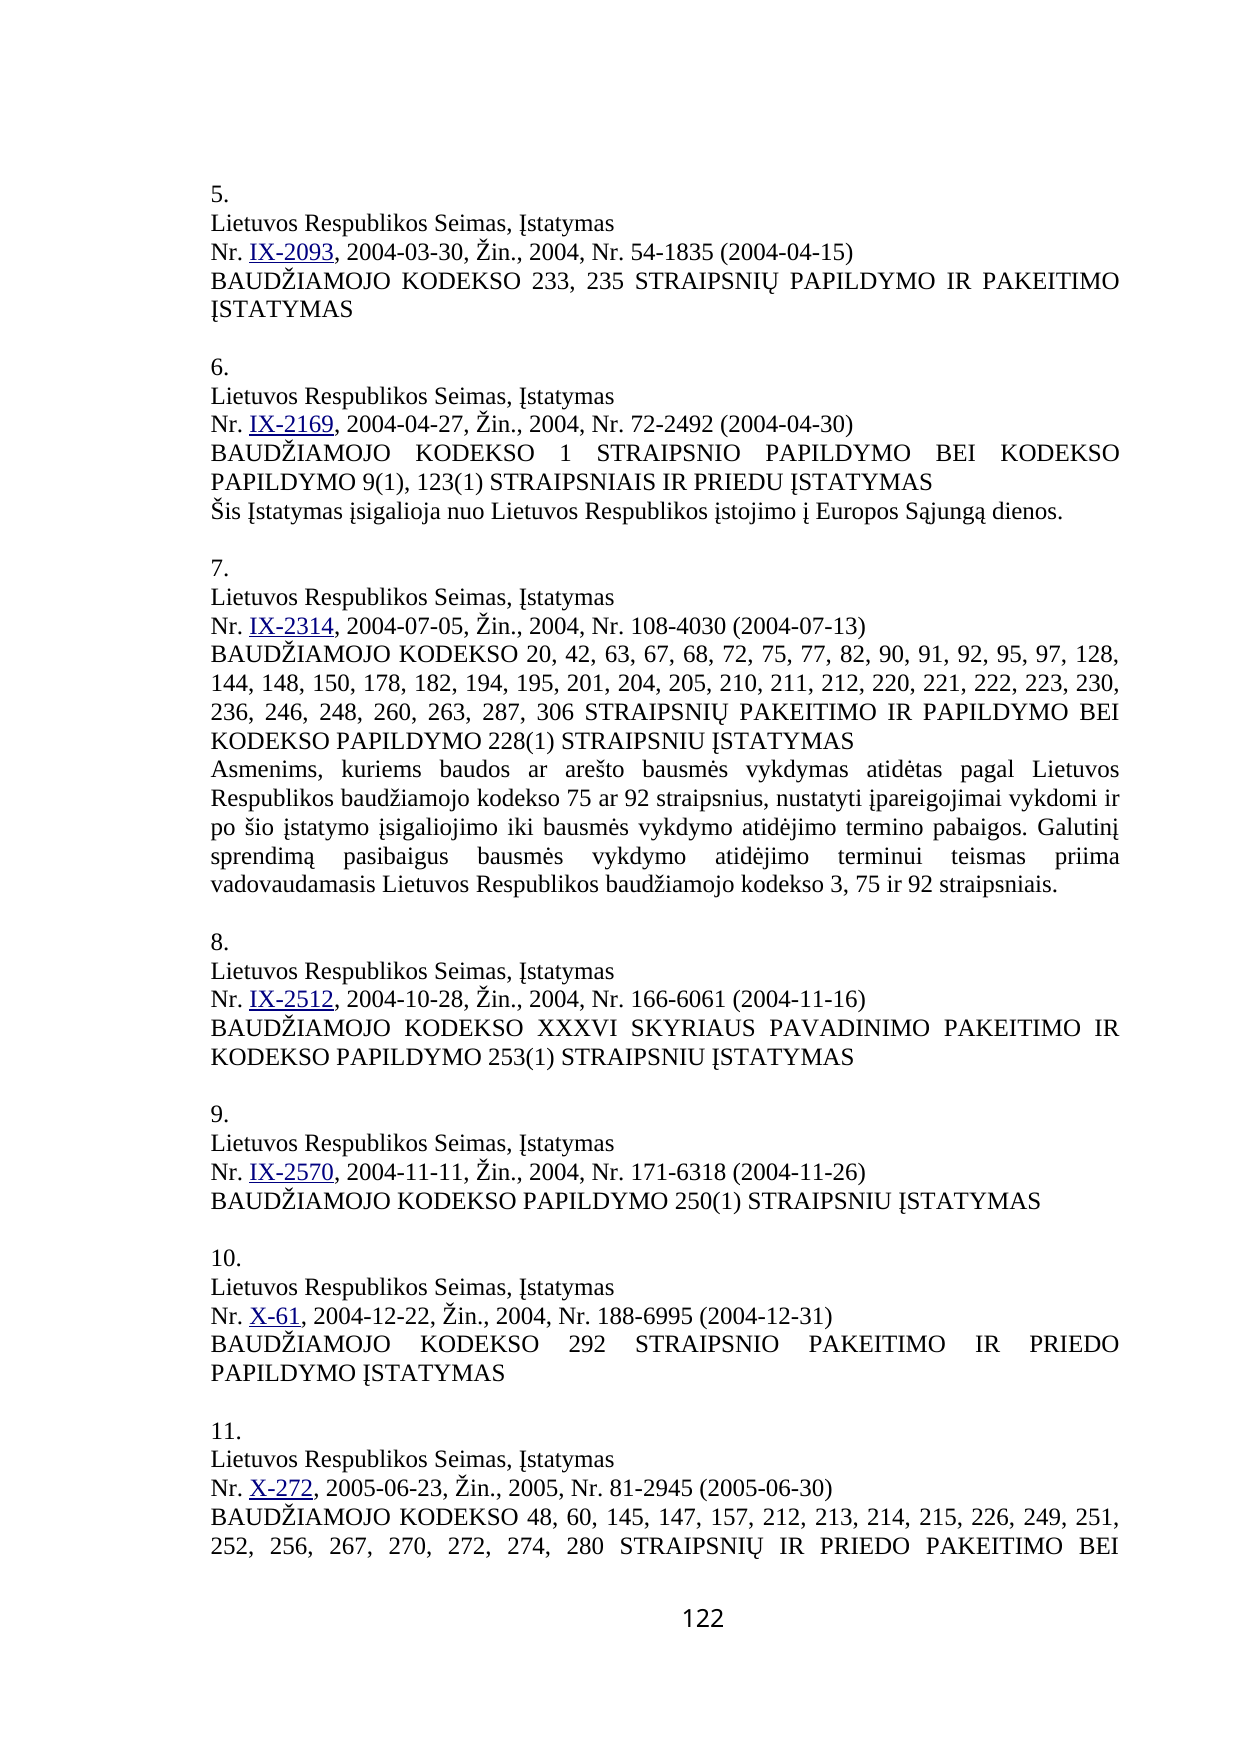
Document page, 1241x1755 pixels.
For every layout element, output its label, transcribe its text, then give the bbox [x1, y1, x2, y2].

text BAUDŽIAMOJO KODEKSO PAPILDYMO 250(1) STRAIPSNIU ĮSTATYMAS [210, 1186, 1120, 1214]
text BAUDŽIAMOJO KODEKSO 292 STRAIPSNIO PAKEITIMO IR PRIEDO PAPILDYMO ĮSTATYMAS [210, 1329, 1120, 1387]
text Lietuvos Respublikos Seimas, Įstatymas [210, 1272, 1120, 1301]
text 5. [210, 179, 1120, 208]
text 10. [210, 1243, 1120, 1272]
text Asmenims, kuriems baudos ar arešto bausmės vykdymas atidėtas pagal Lietuvos Respublikos baudžiamojo kodekso 75 ar 92 straipsnius, nustatyti įpareigojimai vykdomi ir po šio įstatymo įsigaliojimo iki bausmės vykdymo atidėjimo termino pabaigos. Galutinį sprendimą pasibaigus bausmės vykdymo atidėjimo terminui teismas priima vadovaudamasis Lietuvos Respublikos baudžiamojo kodekso 3, 75 ir 92 straipsniais. [210, 754, 1120, 898]
text Lietuvos Respublikos Seimas, Įstatymas [210, 582, 1120, 611]
text Lietuvos Respublikos Seimas, Įstatymas [210, 1444, 1120, 1473]
text Nr. X-61, 2004-12-22, Žin., 2004, Nr. 188-6995 (2004-12-31) [210, 1301, 1120, 1329]
text BAUDŽIAMOJO KODEKSO XXXVI SKYRIAUS PAVADINIMO PAKEITIMO IR KODEKSO PAPILDYMO 253(1) STRAIPSNIU ĮSTATYMAS [210, 1013, 1120, 1071]
text 9. [210, 1099, 1120, 1128]
text BAUDŽIAMOJO KODEKSO 233, 235 STRAIPSNIŲ PAPILDYMO IR PAKEITIMO ĮSTATYMAS [210, 266, 1120, 323]
text Lietuvos Respublikos Seimas, Įstatymas [210, 956, 1120, 984]
text Lietuvos Respublikos Seimas, Įstatymas [210, 208, 1120, 237]
text BAUDŽIAMOJO KODEKSO 20, 42, 63, 67, 68, 72, 75, 77, 82, 90, 91, 92, 95, 97, 128, 144, 148, 150, 178, 182, 194, 195, 201, 204, 205, 210, 211, 212, 220, 221, 222, 223, 230, 236, 246, 248, 260, 263, 287, 306 STRAIPSNIŲ PAKEITIMO IR PAPILDYMO BEI KODEKSO PAPILDYMO 228(1) STRAIPSNIU ĮSTATYMAS [210, 639, 1120, 754]
text Nr. X-272, 2005-06-23, Žin., 2005, Nr. 81-2945 (2005-06-30) [210, 1473, 1120, 1502]
text BAUDŽIAMOJO KODEKSO 48, 60, 145, 147, 157, 212, 213, 214, 215, 226, 249, 251, 252, 256, 267, 270, 272, 274, 280 STRAIPSNIŲ IR PRIEDO PAKEITIMO BEI [210, 1502, 1120, 1559]
text Nr. IX-2093, 2004-03-30, Žin., 2004, Nr. 54-1835 (2004-04-15) [210, 237, 1120, 266]
text 8. [210, 927, 1120, 956]
text 7. [210, 553, 1120, 582]
text 11. [210, 1416, 1120, 1444]
text Nr. IX-2169, 2004-04-27, Žin., 2004, Nr. 72-2492 (2004-04-30) [210, 409, 1120, 438]
text 6. [210, 352, 1120, 381]
text Nr. IX-2570, 2004-11-11, Žin., 2004, Nr. 171-6318 (2004-11-26) [210, 1157, 1120, 1186]
text Nr. IX-2314, 2004-07-05, Žin., 2004, Nr. 108-4030 (2004-07-13) [210, 611, 1120, 639]
text Lietuvos Respublikos Seimas, Įstatymas [210, 381, 1120, 409]
text BAUDŽIAMOJO KODEKSO 1 STRAIPSNIO PAPILDYMO BEI KODEKSO PAPILDYMO 9(1), 123(1) STRAIPSNIAIS IR PRIEDU ĮSTATYMAS [210, 438, 1120, 496]
text Nr. IX-2512, 2004-10-28, Žin., 2004, Nr. 166-6061 (2004-11-16) [210, 984, 1120, 1013]
text Šis Įstatymas įsigalioja nuo Lietuvos Respublikos įstojimo į Europos Sąjungą dienos. [210, 496, 1120, 524]
text Lietuvos Respublikos Seimas, Įstatymas [210, 1128, 1120, 1157]
